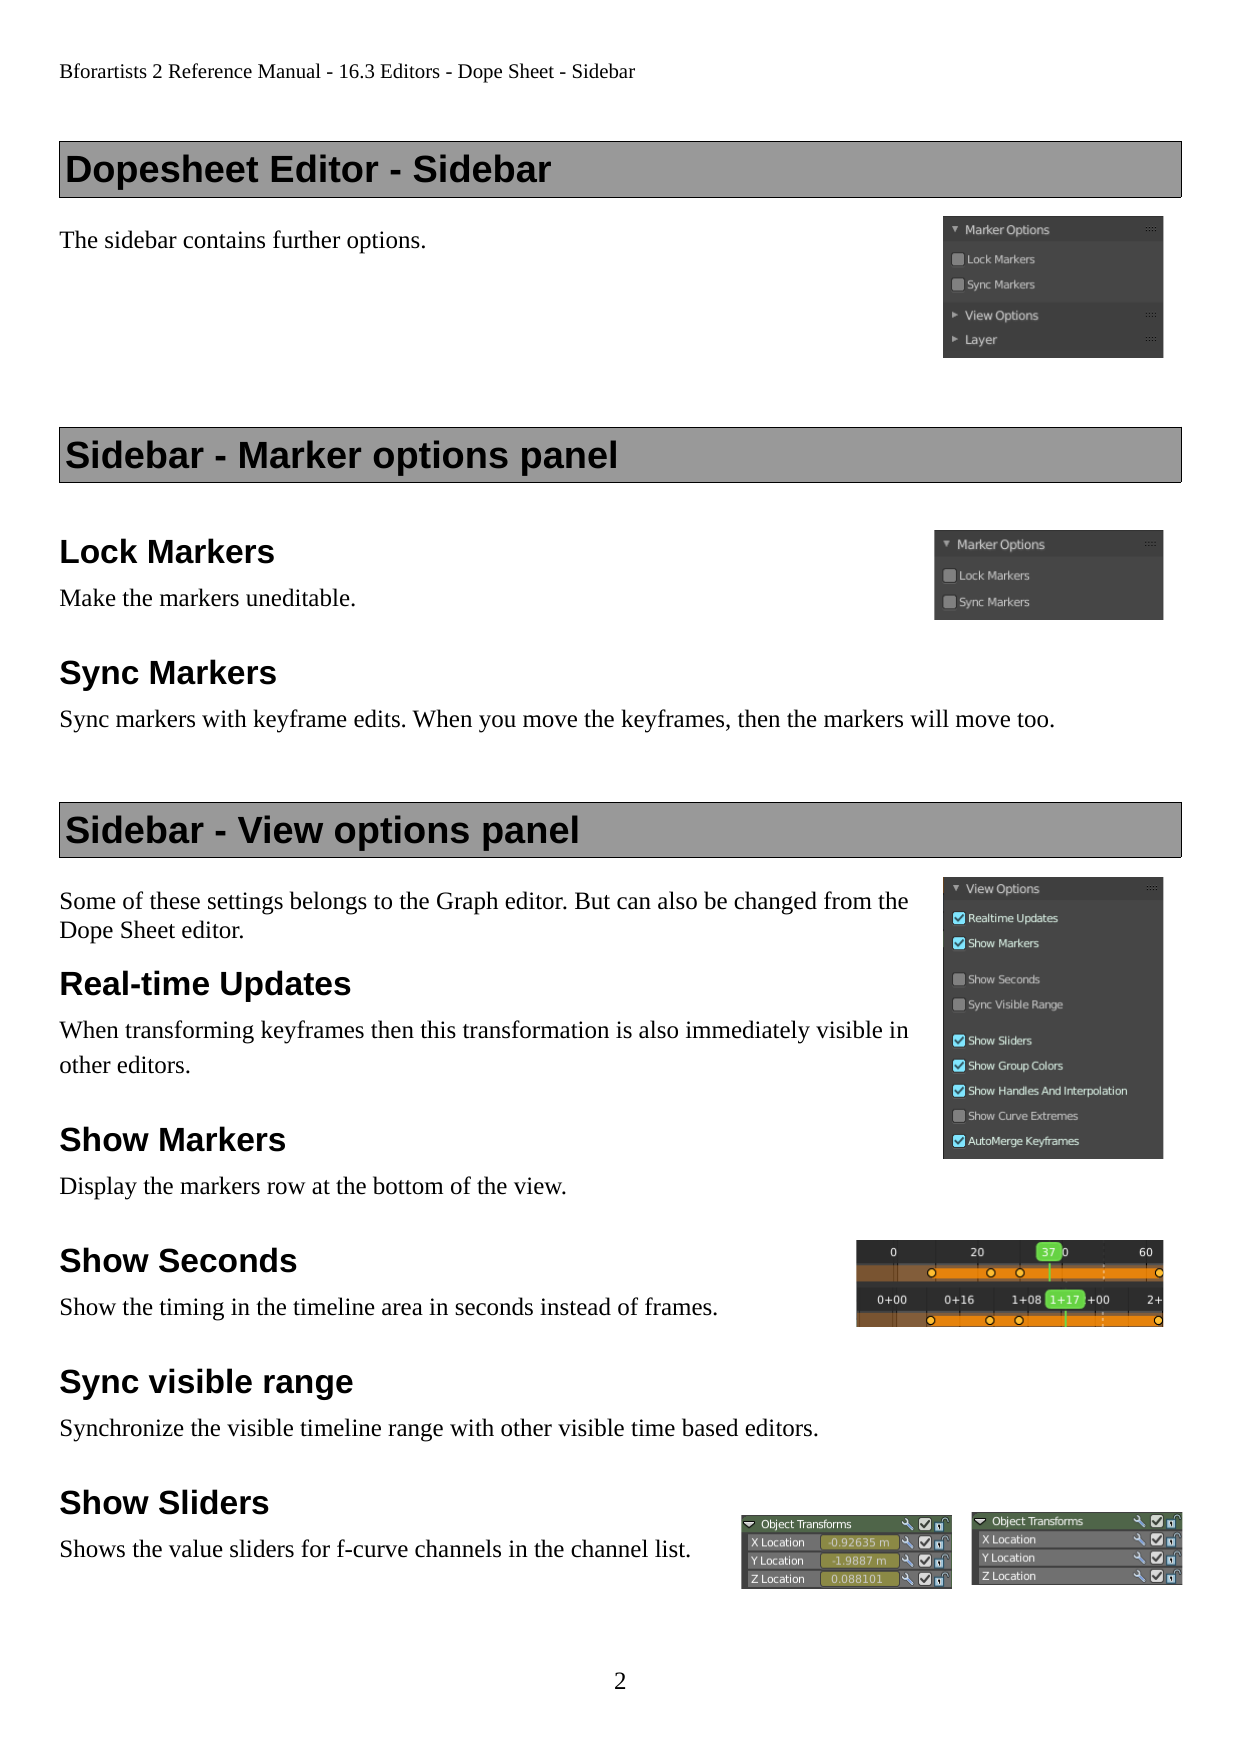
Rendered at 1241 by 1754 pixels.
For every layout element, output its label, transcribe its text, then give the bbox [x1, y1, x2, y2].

table_header Sidebar - Marker options panel [60, 428, 1181, 482]
picture [856, 1240, 1164, 1327]
table_header Dopesheet Editor - Sidebar [60, 142, 1181, 197]
subtitle [1164, 964, 1181, 1003]
text Some of these settings belongs to the Graph editor. But can also be changed from the Dope Sheet editor. [59, 886, 943, 943]
subtitle Lock Markers [59, 532, 934, 570]
text Show the timing in the timeline area in seconds instead of frames. [59, 1292, 856, 1321]
text Make the markers uneditable. [59, 583, 934, 611]
picture [943, 216, 1164, 358]
text Sync markers with keyframe edits. When you move the keyframes, then the markers will move too. [59, 704, 1181, 732]
subtitle Show Sliders [59, 1483, 1181, 1522]
text Synchronize the visible timeline range with other visible time based editors. [59, 1413, 1181, 1442]
text The sidebar contains further options. [59, 225, 943, 254]
subtitle [1164, 1120, 1181, 1158]
subtitle Sync visible range [59, 1362, 1181, 1401]
picture [934, 530, 1164, 620]
subtitle Show Markers [59, 1120, 943, 1158]
text Display the markers row at the bottom of the view. [59, 1171, 1181, 1200]
text Shows the value sliders for f-curve channels in the channel list. [59, 1534, 741, 1563]
picture [943, 877, 1164, 1159]
table_header Sidebar - View options panel [60, 803, 1181, 857]
subtitle Sync Markers [59, 653, 1181, 691]
subtitle [1164, 1241, 1181, 1279]
subtitle [1164, 532, 1181, 570]
picture [741, 1515, 952, 1589]
subtitle Real-time Updates [59, 964, 943, 1003]
subtitle Show Seconds [59, 1241, 856, 1279]
text When transforming keyframes then this transformation is also immediately visible in other editors. [59, 1015, 943, 1079]
picture [971, 1512, 1183, 1585]
